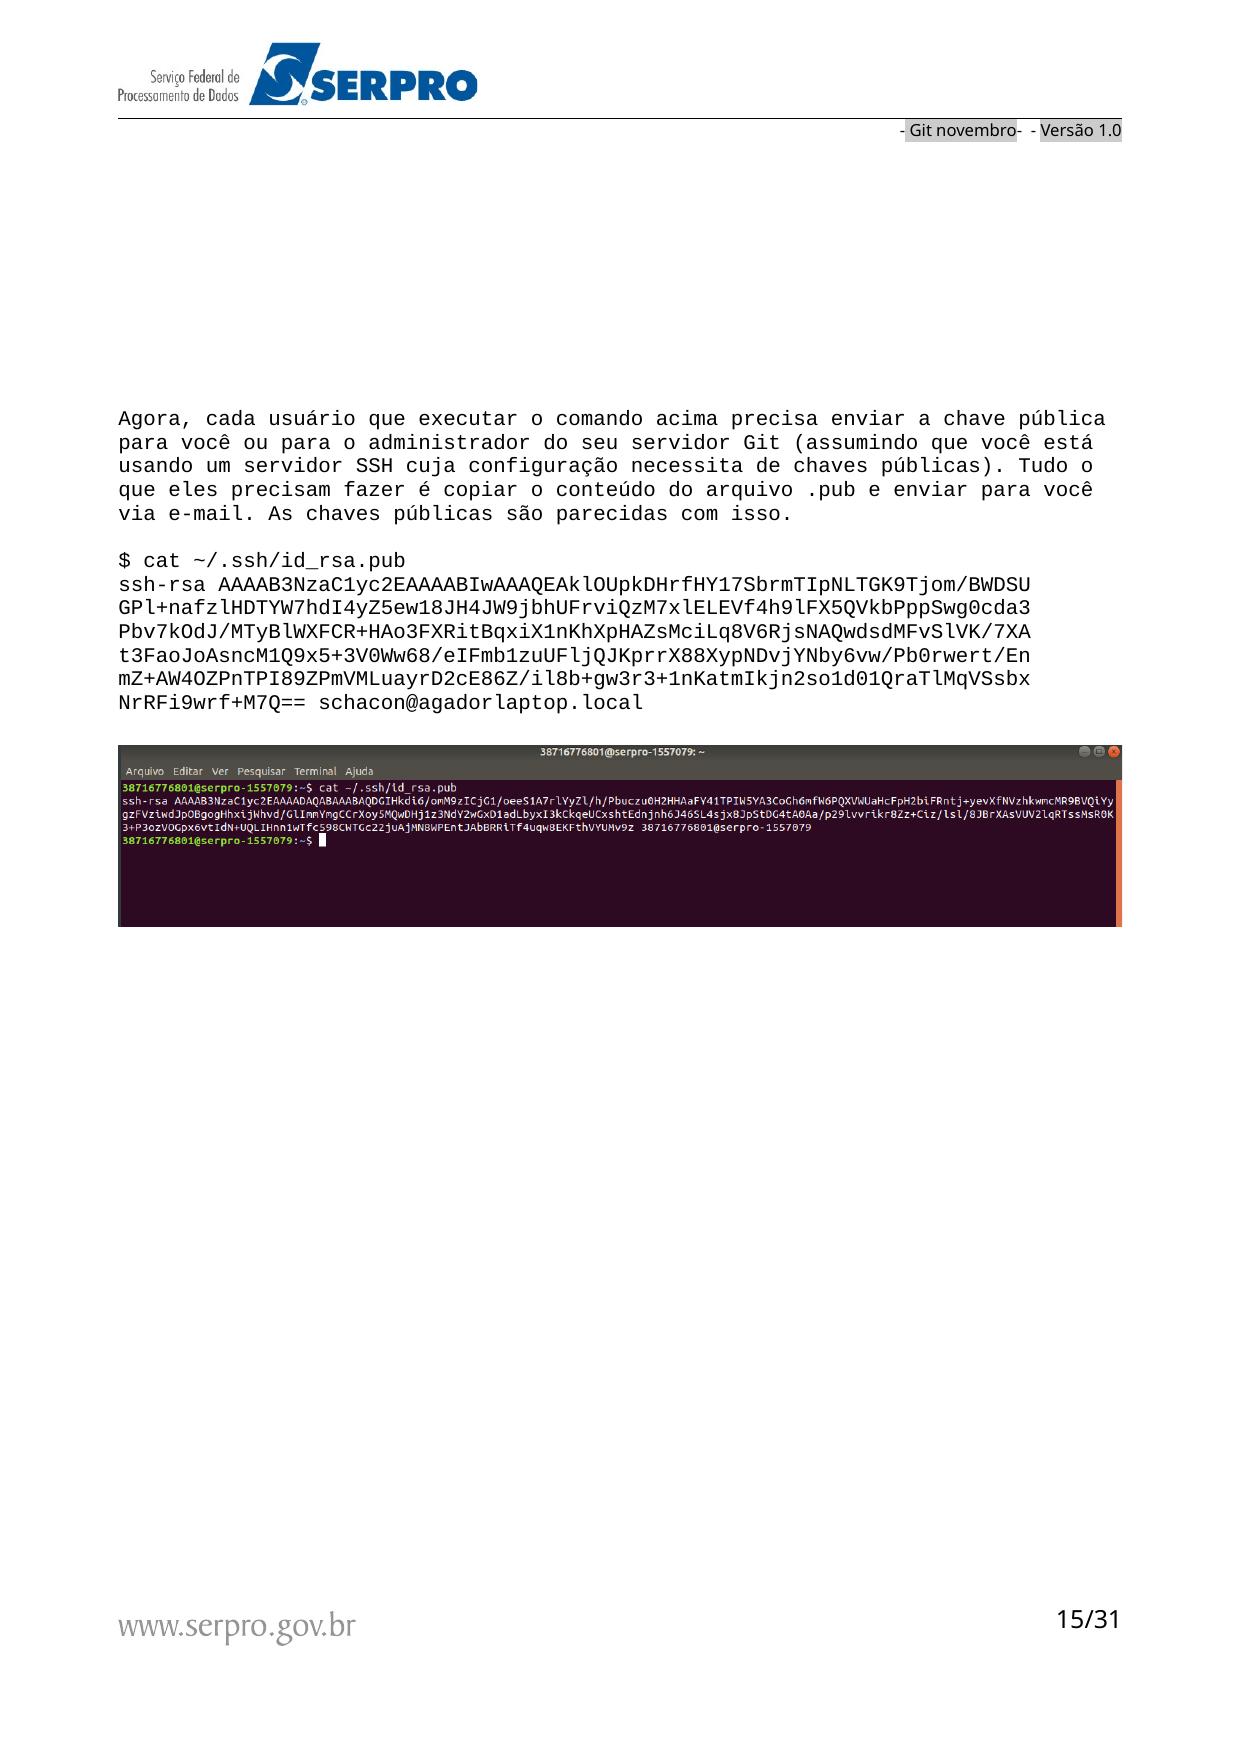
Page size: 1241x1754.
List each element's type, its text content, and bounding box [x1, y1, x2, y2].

text $ cat ~/.ssh/id_rsa.pub [118, 550, 1122, 574]
text ssh-rsa AAAAB3NzaC1yc2EAAAABIwAAAQEAklOUpkDHrfHY17SbrmTIpNLTGK9Tjom/BWDSU [118, 574, 1122, 597]
text GPl+nafzlHDTYW7hdI4yZ5ew18JH4JW9jbhUFrviQzM7xlELEVf4h9lFX5QVkbPppSwg0cda3 [118, 597, 1122, 621]
picture [118, 745, 1123, 927]
text Agora, cada usuário que executar o comando acima precisa enviar a chave pública para você ou para o administrador do seu servidor Git (assumindo que você está usando um servidor SSH cuja configuração necessita de chaves públicas). Tudo o que eles precisam fazer é copiar o conteúdo do arquivo .pub e enviar para você via e-mail. As chaves públicas são parecidas com isso. [118, 408, 1122, 526]
text mZ+AW4OZPnTPI89ZPmVMLuayrD2cE86Z/il8b+gw3r3+1nKatmIkjn2so1d01QraTlMqVSsbx [118, 668, 1122, 692]
picture [118, 41, 478, 106]
text Pbv7kOdJ/MTyBlWXFCR+HAo3FXRitBqxiX1nKhXpHAZsMciLq8V6RjsNAQwdsdMFvSlVK/7XA [118, 621, 1122, 644]
text NrRFi9wrf+M7Q== schacon@agadorlaptop.local [118, 692, 1122, 716]
text t3FaoJoAsncM1Q9x5+3V0Ww68/eIFmb1zuUFljQJKprrX88XypNDvjYNby6vw/Pb0rwert/En [118, 644, 1122, 668]
